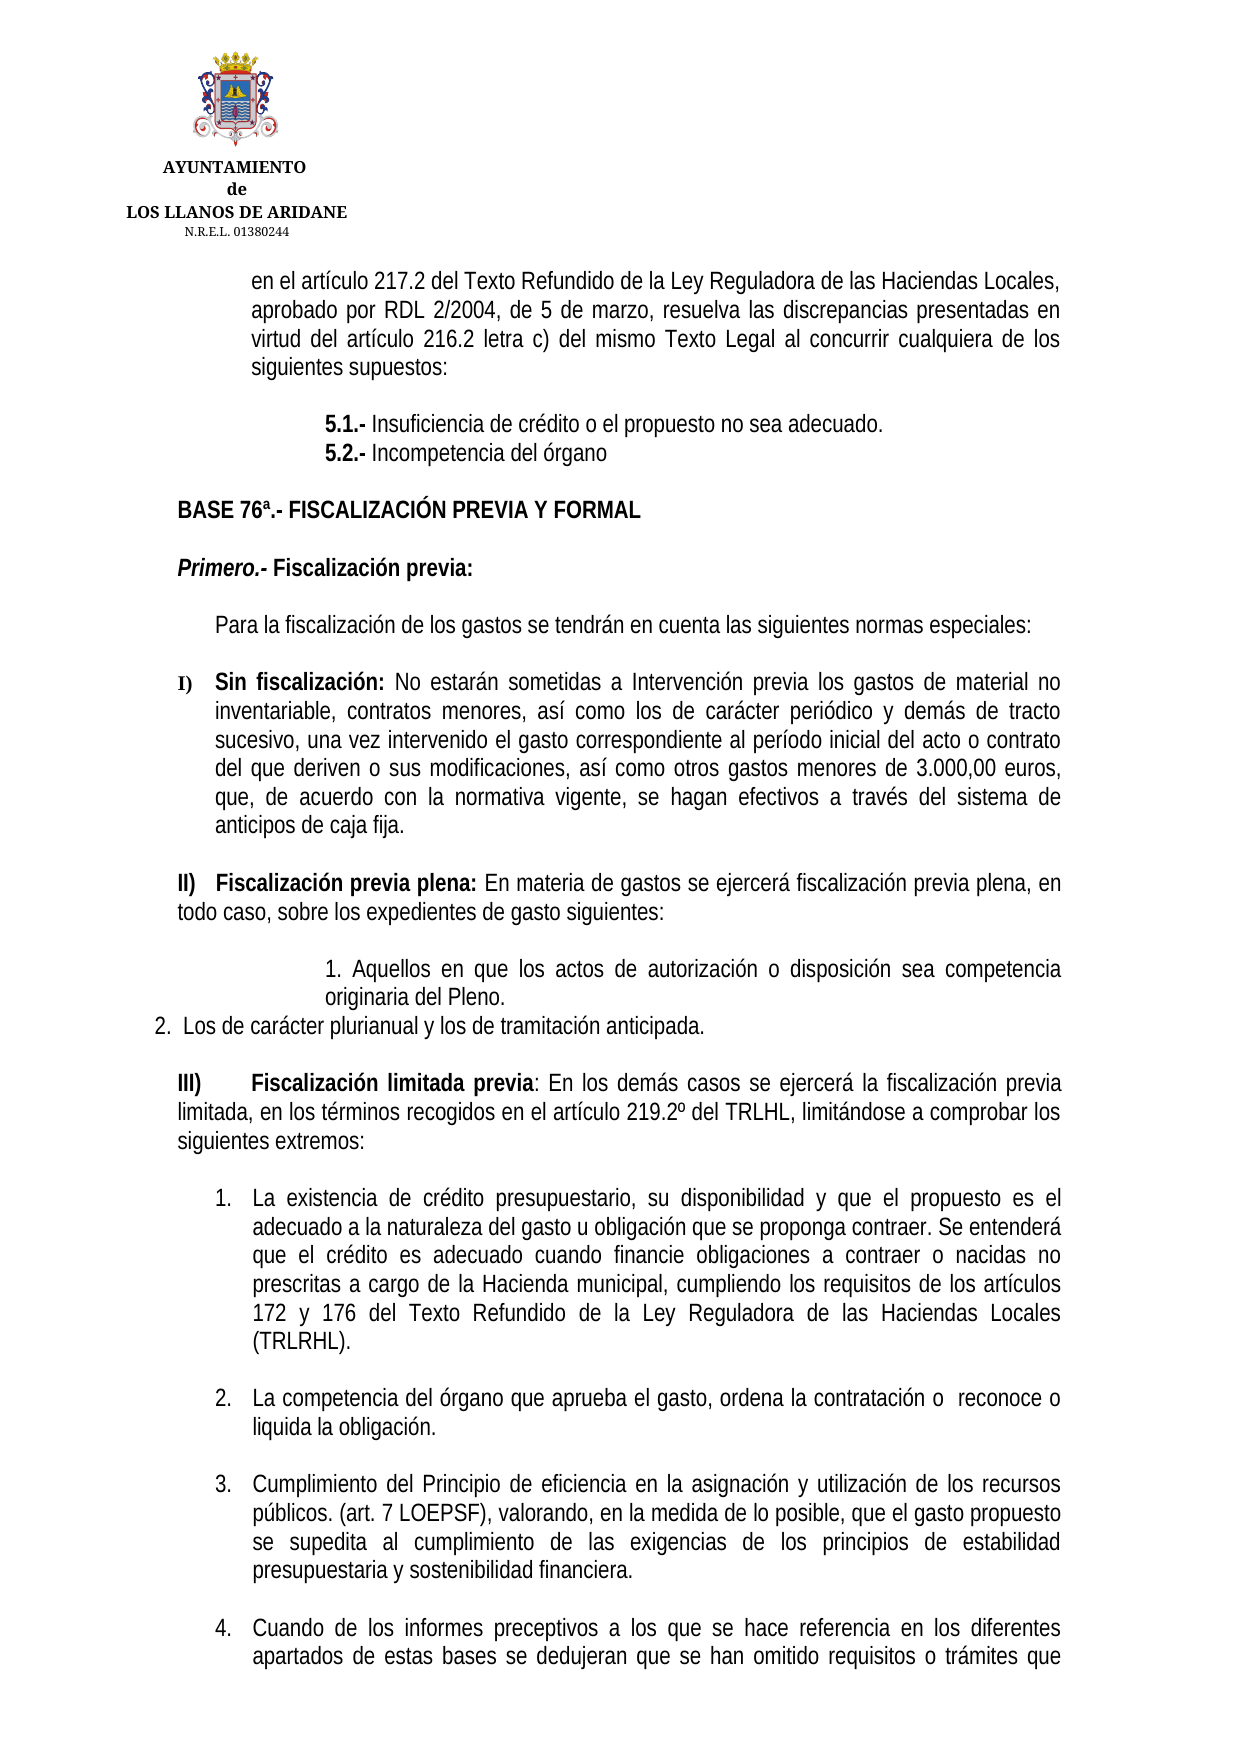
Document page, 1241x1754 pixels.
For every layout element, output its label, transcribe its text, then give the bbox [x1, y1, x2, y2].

text 5.2.- Incompetencia del órgano [325, 438, 1063, 467]
picture [192, 51, 279, 147]
list La competencia del órgano que aprueba el gasto, ordena la contratación o reconoce o liquida la obligación. [215, 1383, 1063, 1441]
list Los de carácter plurianual y los de tramitación anticipada. [154, 1011, 1063, 1040]
list Cuando de los informes preceptivos a los que se hace referencia en los diferentes apartados de estas bases se dedujeran que se han omitido requisitos o trámites que [215, 1613, 1063, 1670]
text 1. Aquellos en que los actos de autorización o disposición sea competencia originaria del Pleno. [325, 954, 1063, 1011]
text II) Fiscalización previa plena: En materia de gastos se ejercerá fiscalización previa plena, en todo caso, sobre los expedientes de gasto siguientes: [177, 868, 1063, 925]
text BASE 76ª.- FISCALIZACIÓN PREVIA Y FORMAL [177, 495, 1063, 524]
text en el artículo 217.2 del Texto Refundido de la Ley Reguladora de las Haciendas Locales, aprobado por RDL 2/2004, de 5 de marzo, resuelva las discrepancias presentadas en virtud del artículo 216.2 letra c) del mismo Texto Legal al concurrir cualquiera de los siguientes supuestos: [251, 266, 1063, 381]
text Para la fiscalización de los gastos se tendrán en cuenta las siguientes normas especiales: [177, 610, 1063, 639]
list Sin fiscalización: No estarán sometidas a Intervención previa los gastos de material no inventariable, contratos menores, así como los de carácter periódico y demás de tracto sucesivo, una vez intervenido el gasto correspondiente al período inicial del acto o contrato del que deriven o sus modificaciones, así como otros gastos menores de 3.000,00 euros, que, de acuerdo con la normativa vigente, se hagan efectivos a través del sistema de anticipos de caja fija. [177, 667, 1063, 839]
list La existencia de crédito presupuestario, su disponibilidad y que el propuesto es el adecuado a la naturaleza del gasto u obligación que se proponga contraer. Se entenderá que el crédito es adecuado cuando financie obligaciones a contraer o nacidas no prescritas a cargo de la Hacienda municipal, cumpliendo los requisitos de los artículos 172 y 176 del Texto Refundido de la Ley Reguladora de las Haciendas Locales (TRLRHL). [215, 1183, 1063, 1355]
text III) Fiscalización limitada previa: En los demás casos se ejercerá la fiscalización previa limitada, en los términos recogidos en el artículo 219.2º del TRLHL, limitándose a comprobar los siguientes extremos: [177, 1068, 1063, 1154]
list Cumplimiento del Principio de eficiencia en la asignación y utilización de los recursos públicos. (art. 7 LOEPSF), valorando, en la medida de lo posible, que el gasto propuesto se supedita al cumplimiento de las exigencias de los principios de estabilidad presupuestaria y sostenibilidad financiera. [215, 1469, 1063, 1584]
text 5.1.- Insuficiencia de crédito o el propuesto no sea adecuado. [325, 409, 1063, 438]
text Primero.- Fiscalización previa: [177, 553, 1063, 581]
